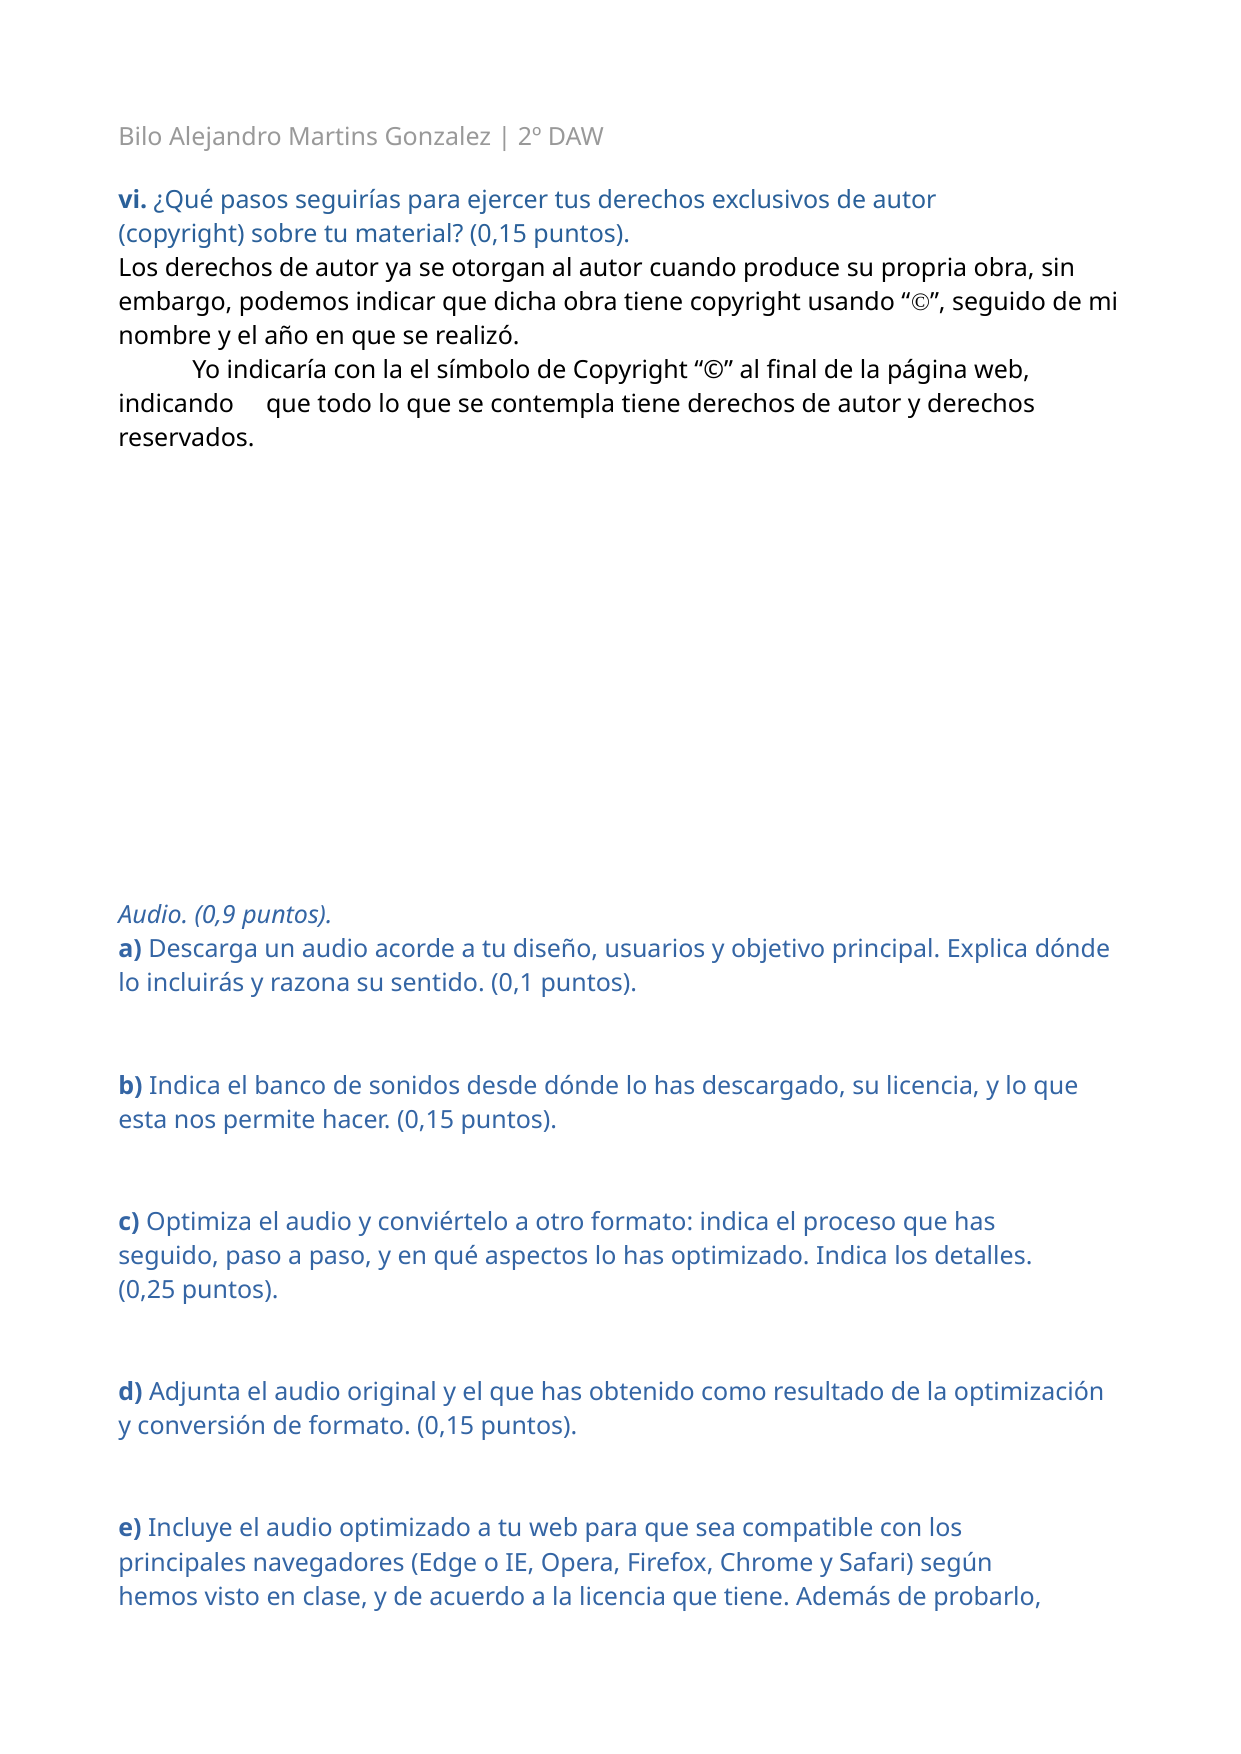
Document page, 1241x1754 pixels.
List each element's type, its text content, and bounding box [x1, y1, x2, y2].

text (copyright) sobre tu material? (0,15 puntos). [118, 216, 1122, 250]
text esta nos permite hacer. (0,15 puntos). [118, 1101, 1122, 1135]
text e) Incluye el audio optimizado a tu web para que sea compatible con los [118, 1510, 1122, 1544]
text vi. ¿Qué pasos seguirías para ejercer tus derechos exclusivos de autor [118, 182, 1122, 216]
text c) Optimiza el audio y conviértelo a otro formato: indica el proceso que has [118, 1203, 1122, 1238]
text principales navegadores (Edge o IE, Opera, Firefox, Chrome y Safari) según [118, 1544, 1122, 1578]
text a) Descarga un audio acorde a tu diseño, usuarios y objetivo principal. Explica dónde [118, 931, 1122, 965]
text lo incluirás y razona su sentido. (0,1 puntos). [118, 965, 1122, 999]
text hemos visto en clase, y de acuerdo a la licencia que tiene. Además de probarlo, [118, 1578, 1122, 1612]
text seguido, paso a paso, y en qué aspectos lo has optimizado. Indica los detalles. [118, 1238, 1122, 1272]
text y conversión de formato. (0,15 puntos). [118, 1408, 1122, 1442]
text Los derechos de autor ya se otorgan al autor cuando produce su propria obra, sin embargo, podemos indicar que dicha obra tiene copyright usando “©”, seguido de mi nombre y el año en que se realizó. [118, 250, 1122, 352]
text (0,25 puntos). [118, 1272, 1122, 1306]
text b) Indica el banco de sonidos desde dónde lo has descargado, su licencia, y lo que [118, 1067, 1122, 1101]
text Audio. (0,9 puntos). [118, 897, 1122, 931]
text Yo indicaría con la el símbolo de Copyright “©” al final de la página web, indicando que todo lo que se contempla tiene derechos de autor y derechos reservados. [118, 352, 1122, 454]
text d) Adjunta el audio original y el que has obtenido como resultado de la optimización [118, 1374, 1122, 1408]
